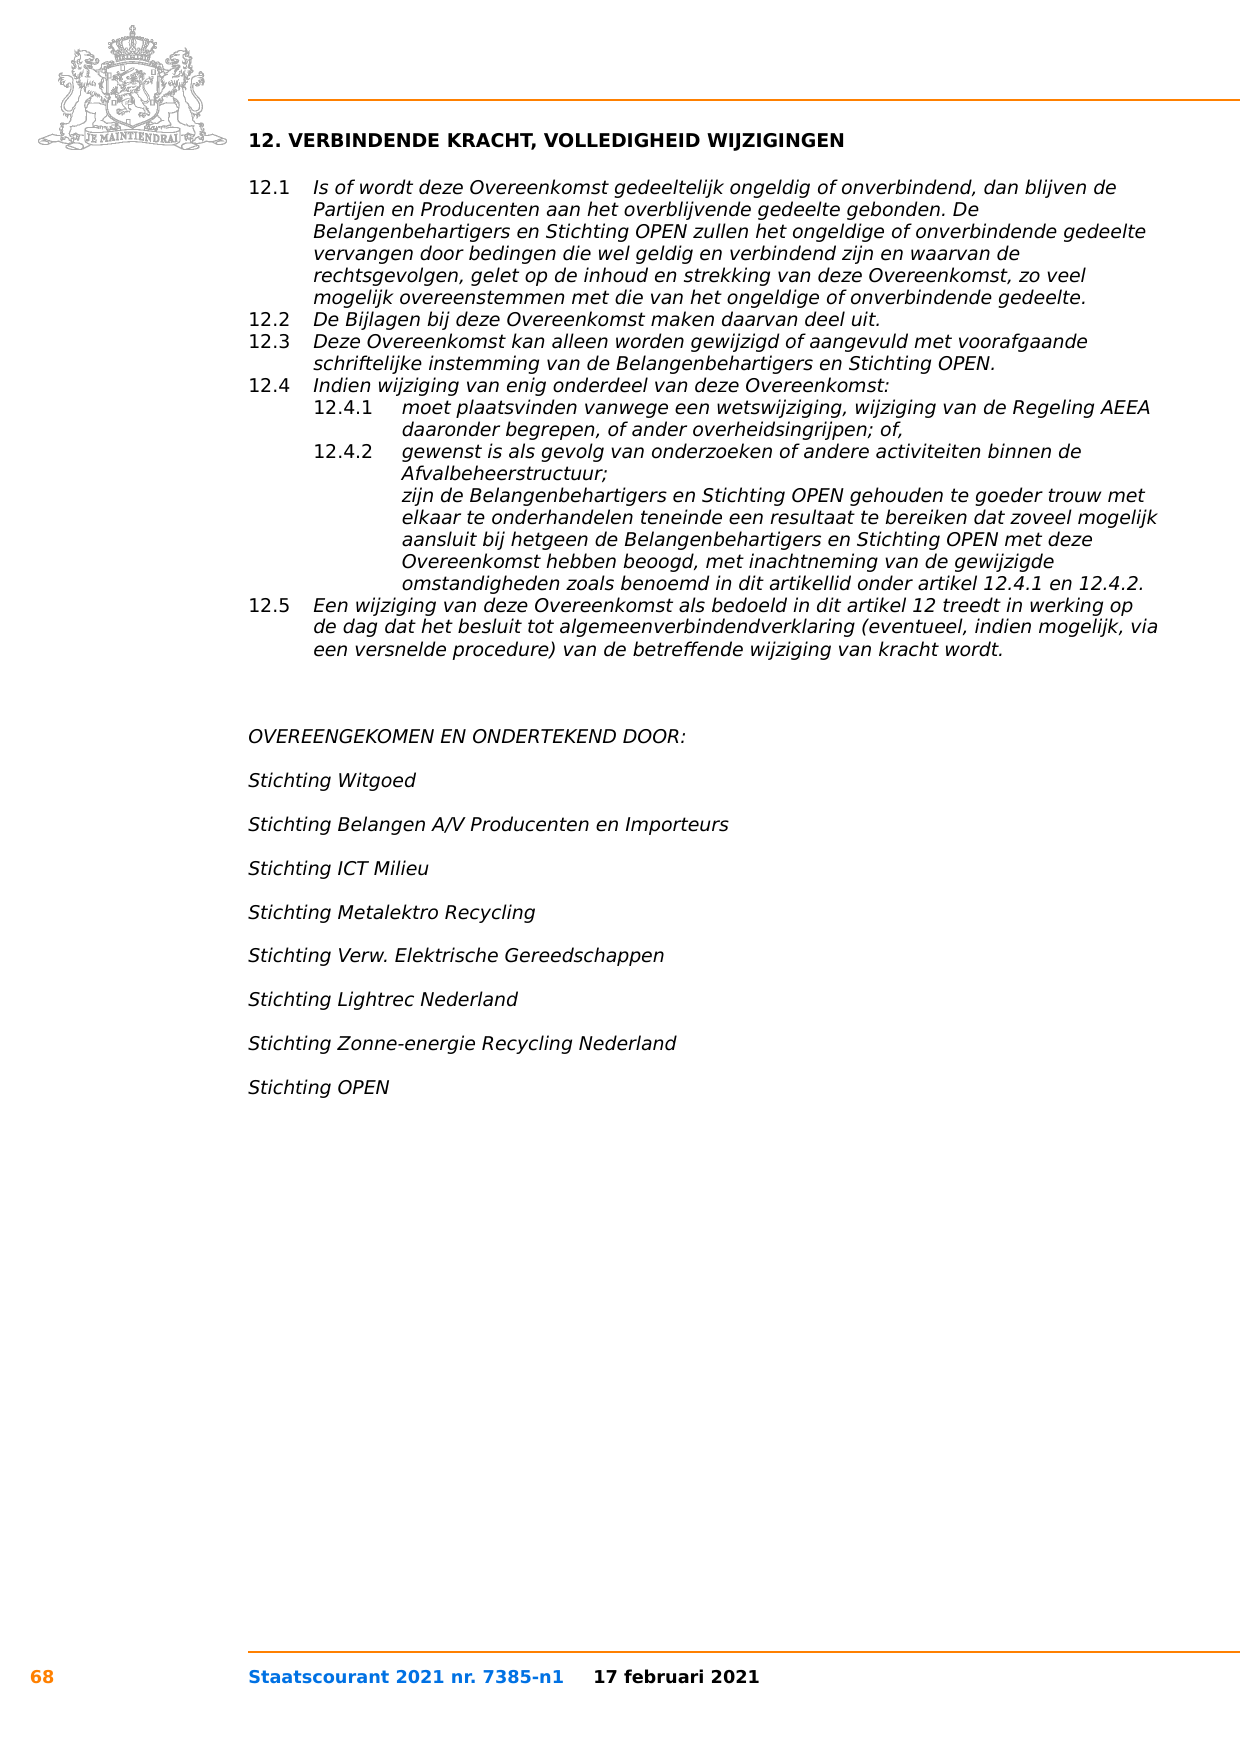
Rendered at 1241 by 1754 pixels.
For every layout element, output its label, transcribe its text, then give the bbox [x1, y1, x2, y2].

text Stichting ICT Milieu [248, 858, 1163, 880]
text Stichting Lightrec Nederland [248, 989, 1163, 1011]
text Stichting Zonne-energie Recycling Nederland [248, 1033, 1163, 1055]
text Stichting Metalektro Recycling [248, 902, 1163, 923]
picture [38, 25, 227, 150]
text 12.2 De Bijlagen bij deze Overeenkomst maken daarvan deel uit. [248, 309, 1163, 331]
text zijn de Belangenbehartigers en Stichting OPEN gehouden te goeder trouw met elkaar te onderhandelen teneinde een resultaat te bereiken dat zoveel mogelijk aansluit bij hetgeen de Belangenbehartigers en Stichting OPEN met deze Overeenkomst hebben beoogd, met inachtneming van de gewijzigde omstandigheden zoals benoemd in dit artikellid onder artikel 12.4.1 en 12.4.2. [402, 484, 1163, 594]
text Stichting Belangen A/V Producenten en Importeurs [248, 814, 1163, 836]
text 12.4.1 moet plaatsvinden vanwege een wetswijziging, wijziging van de Regeling AEEA daaronder begrepen, of ander overheidsingrijpen; of, [313, 397, 1163, 441]
text 12.4.2 gewenst is als gevolg van onderzoeken of andere activiteiten binnen de Afvalbeheerstructuur; [313, 441, 1163, 484]
text 12.4 Indien wijziging van enig onderdeel van deze Overeenkomst: [248, 375, 1163, 397]
text 12.1 Is of wordt deze Overeenkomst gedeeltelijk ongeldig of onverbindend, dan blijven de Partijen en Producenten aan het overblijvende gedeelte gebonden. De Belangenbehartigers en Stichting OPEN zullen het ongeldige of onverbindende gedeelte vervangen door bedingen die wel geldig en verbindend zijn en waarvan de rechtsgevolgen, gelet op de inhoud en strekking van deze Overeenkomst, zo veel mogelijk overeenstemmen met die van het ongeldige of onverbindende gedeelte. [248, 177, 1163, 309]
text Stichting Verw. Elektrische Gereedschappen [248, 945, 1163, 967]
text 12.3 Deze Overeenkomst kan alleen worden gewijzigd of aangevuld met voorafgaande schriftelijke instemming van de Belangenbehartigers en Stichting OPEN. [248, 331, 1163, 375]
text Stichting OPEN [248, 1077, 1163, 1099]
text 12.5 Een wijziging van deze Overeenkomst als bedoeld in dit artikel 12 treedt in werking op de dag dat het besluit tot algemeenverbindendverklaring (eventueel, indien mogelijk, via een versnelde procedure) van de betreffende wijziging van kracht wordt. [248, 594, 1163, 660]
text OVEREENGEKOMEN EN ONDERTEKEND DOOR: [248, 726, 1163, 748]
subtitle 12. VERBINDENDE KRACHT, VOLLEDIGHEID WIJZIGINGEN [248, 130, 1163, 152]
text Stichting Witgoed [248, 770, 1163, 792]
